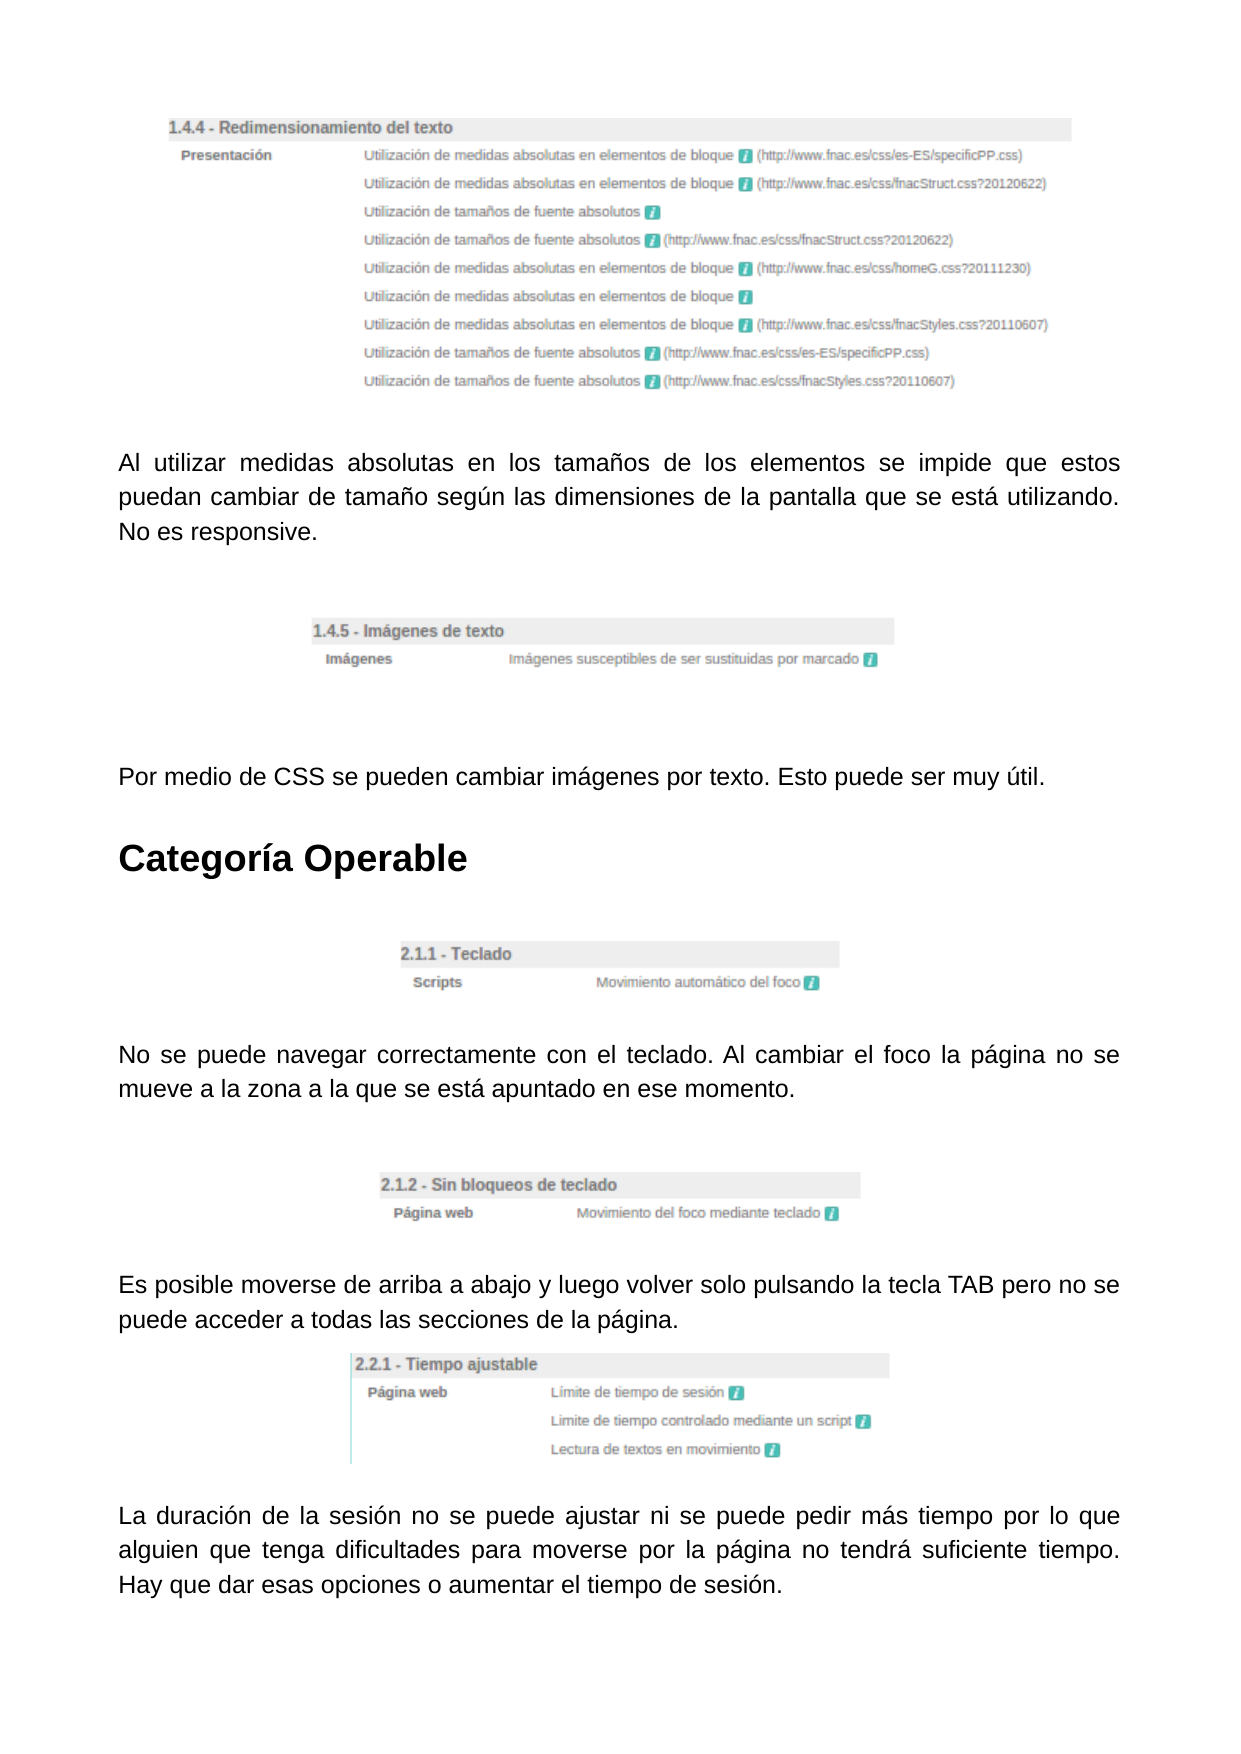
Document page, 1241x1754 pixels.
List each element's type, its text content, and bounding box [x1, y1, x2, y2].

picture [350, 1353, 890, 1464]
text La duración de la sesión no se puede ajustar ni se puede pedir más tiempo por lo que alguien que tenga dificultades para moverse por la página no tendrá suficiente tiempo. Hay que dar esas opciones o aumentar el tiempo de sesión. [118, 1501, 1122, 1599]
text Por medio de CSS se pueden cambiar imágenes por texto. Esto puede ser muy útil. [118, 762, 1122, 791]
text Al utilizar medidas absolutas en los tamaños de los elementos se impide que estos puedan cambiar de tamaño según las dimensiones de la pantalla que se está utilizando. No es responsive. [118, 448, 1122, 546]
picture [168, 118, 1072, 394]
subtitle Categoría Operable [118, 836, 1122, 880]
picture [311, 615, 895, 672]
text Es posible moverse de arriba a abajo y luego volver solo pulsando la tecla TAB pero no se puede acceder a todas las secciones de la página. [118, 1270, 1122, 1333]
picture [400, 941, 840, 997]
text No se puede navegar correctamente con el teclado. Al cambiar el foco la página no se mueve a la zona a la que se está apuntado en ese momento. [118, 1039, 1122, 1103]
picture [379, 1172, 861, 1226]
